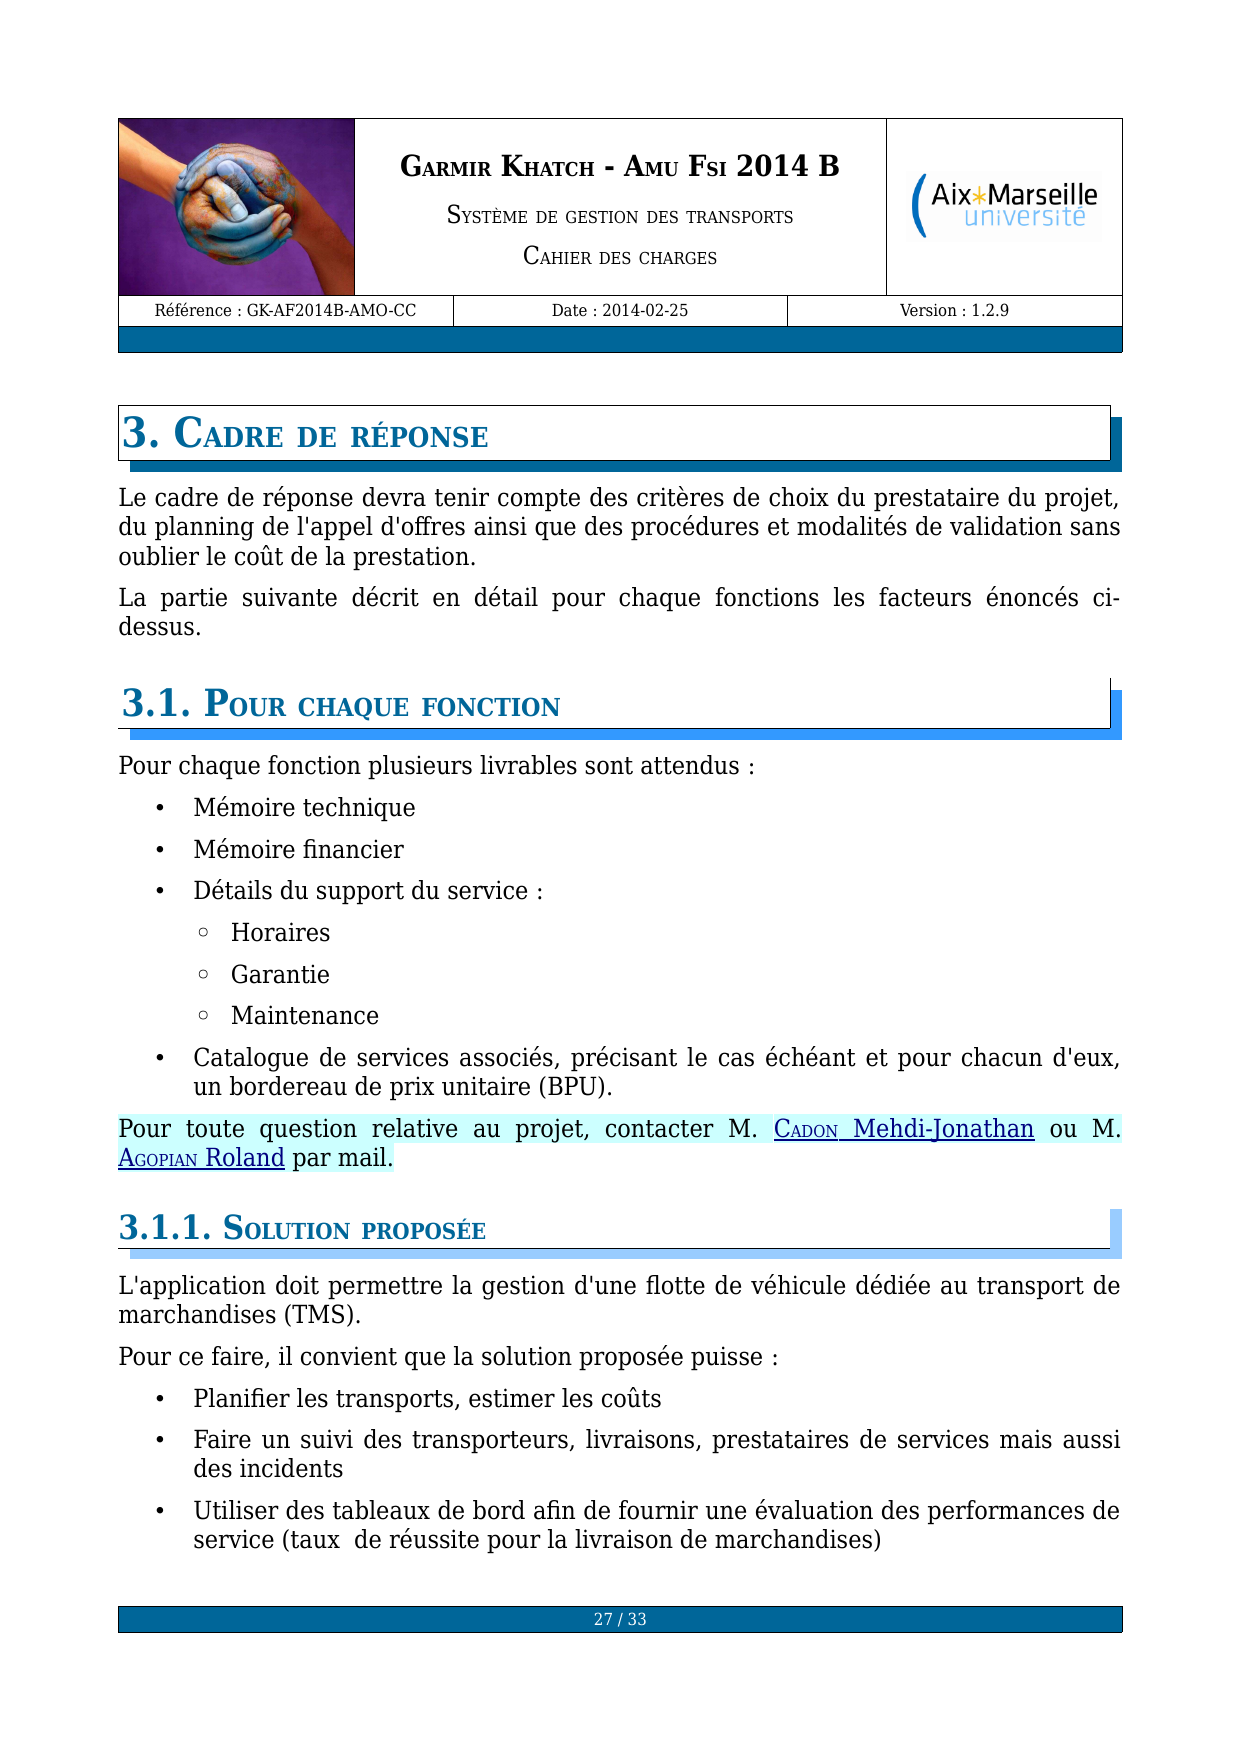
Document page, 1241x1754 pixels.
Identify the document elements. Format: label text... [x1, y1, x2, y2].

list Mémoire technique [156, 793, 1122, 822]
picture [887, 126, 1122, 288]
subtitle Cadre de réponse [119, 406, 1110, 460]
list Faire un suivi des transporteurs, livraisons, prestataires de services mais aussi des incidents [156, 1425, 1122, 1484]
list Mémoire financier [156, 835, 1122, 864]
text L'application doit permettre la gestion d'une flotte de véhicule dédiée au transport de marchandises (TMS). [118, 1271, 1122, 1329]
list Détails du support du service : [156, 876, 1122, 906]
list Garantie [193, 960, 1122, 989]
text Le cadre de réponse devra tenir compte des critères de choix du prestataire du projet, du planning de l'appel d'offres ainsi que des procédures et modalités de validation sans oublier le coût de la prestation. [118, 483, 1122, 571]
subtitle Solution proposée [118, 1208, 1110, 1248]
text Pour ce faire, il convient que la solution proposée puisse : [118, 1342, 1122, 1371]
list Catalogue de services associés, précisant le cas échéant et pour chacun d'eux, un bordereau de prix unitaire (BPU). [156, 1043, 1122, 1101]
text Pour toute question relative au projet, contacter M. Cadon Mehdi-Jonathan ou M. Agopian Roland par mail. [118, 1114, 1122, 1172]
picture [119, 119, 354, 295]
text La partie suivante décrit en détail pour chaque fonctions les facteurs énoncés ci-dessus. [118, 583, 1122, 642]
list Maintenance [193, 1001, 1122, 1031]
list Horaires [193, 918, 1122, 947]
list Planifier les transports, estimer les coûts [156, 1384, 1122, 1413]
text Pour chaque fonction plusieurs livrables sont attendus : [118, 751, 1122, 781]
list Utiliser des tableaux de bord afin de fournir une évaluation des performances de service (taux de réussite pour la livraison de marchandises) [156, 1496, 1122, 1554]
subtitle Pour chaque fonction [118, 678, 1110, 728]
